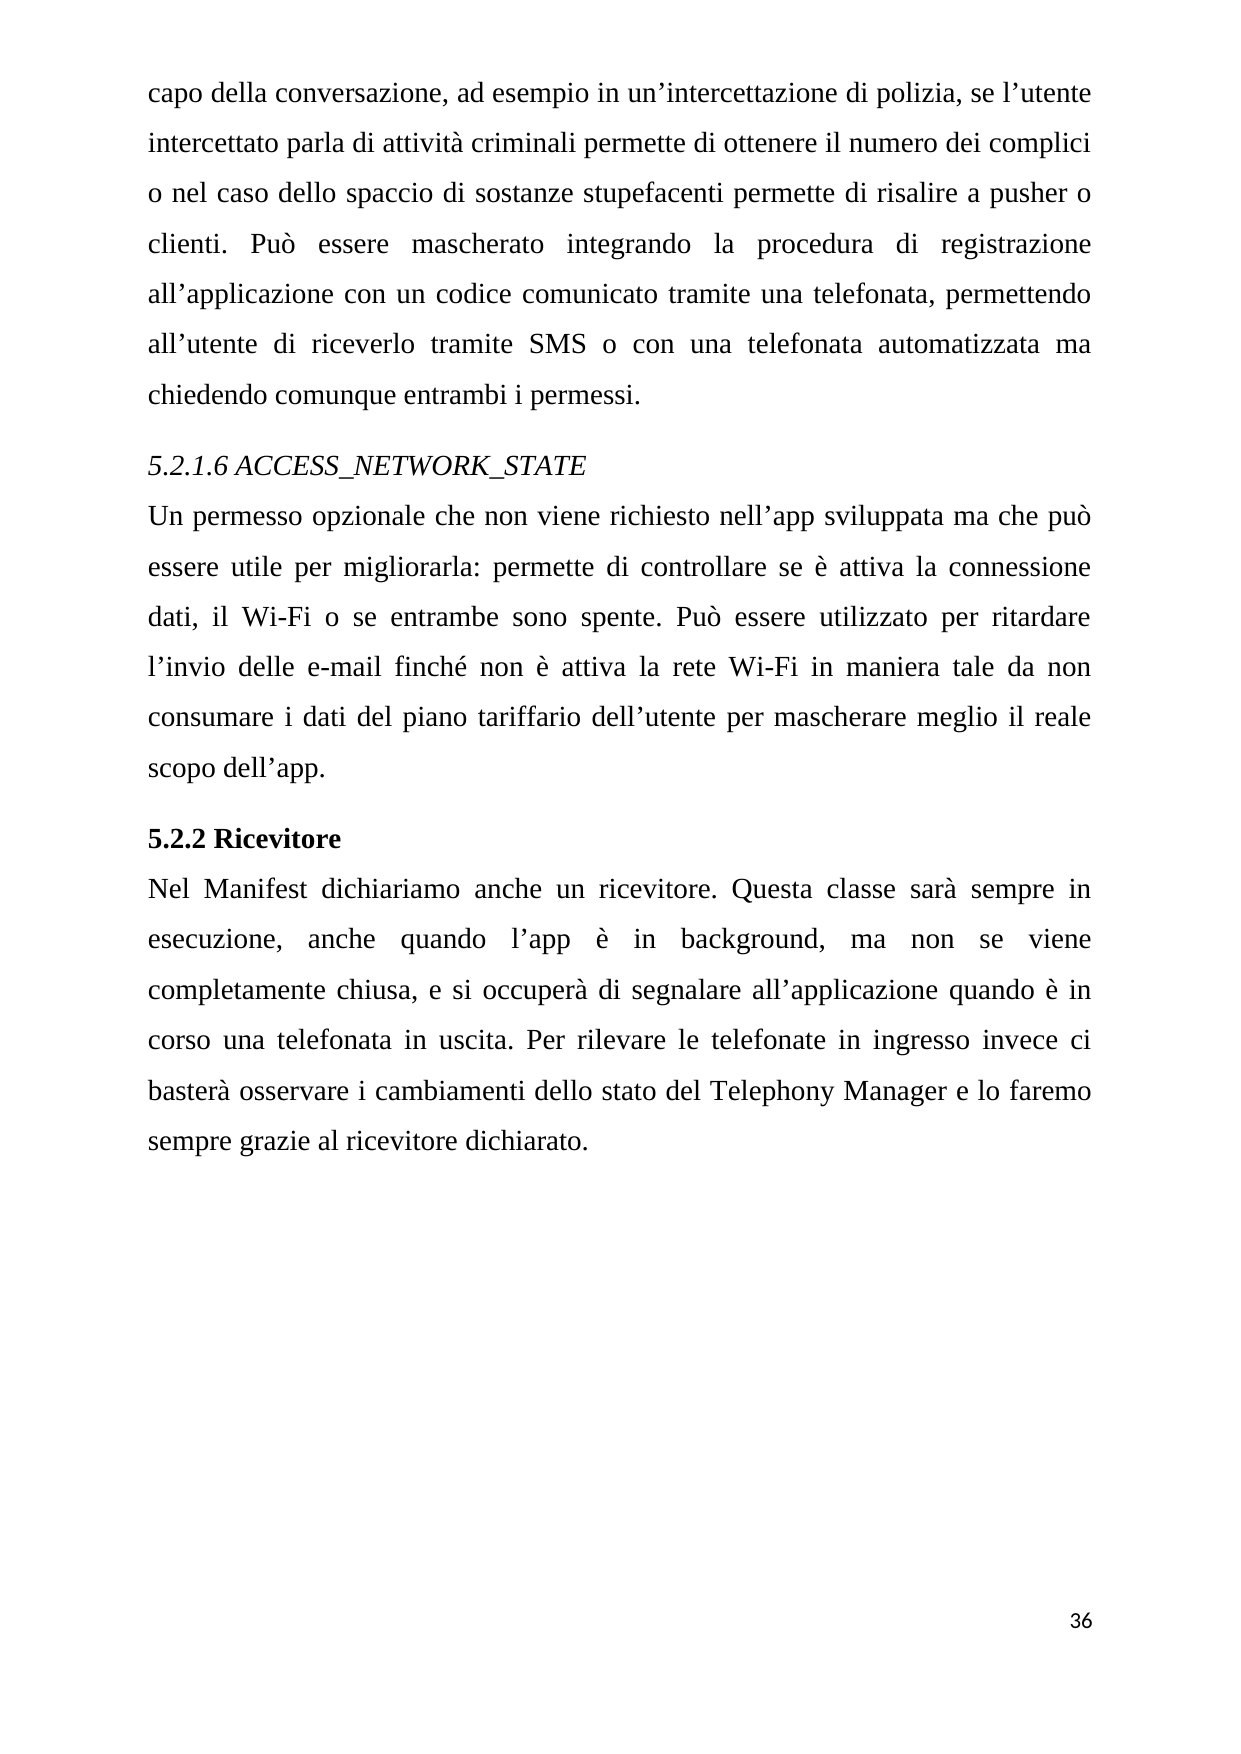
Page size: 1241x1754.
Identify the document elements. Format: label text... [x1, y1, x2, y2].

text capo della conversazione, ad esempio in un’intercettazione di polizia, se l’utente intercettato parla di attività criminali permette di ottenere il numero dei complici o nel caso dello spaccio di sostanze stupefacenti permette di risalire a pusher o clienti. Può essere mascherato integrando la procedura di registrazione all’applicazione con un codice comunicato tramite una telefonata, permettendo all’utente di riceverlo tramite SMS o con una telefonata automatizzata ma chiedendo comunque entrambi i permessi. [148, 75, 1092, 410]
text Un permesso opzionale che non viene richiesto nell’app sviluppata ma che può essere utile per migliorarla: permette di controllare se è attiva la connessione dati, il Wi-Fi o se entrambe sono spente. Può essere utilizzato per ritardare l’invio delle e-mail finché non è attiva la rete Wi-Fi in maniera tale da non consumare i dati del piano tariffario dell’utente per mascherare meglio il reale scopo dell’app. [148, 498, 1092, 783]
subtitle 5.2.1.6 ACCESS_NETWORK_STATE [148, 448, 1092, 482]
text Nel Manifest dichiariamo anche un ricevitore. Questa classe sarà sempre in esecuzione, anche quando l’app è in background, ma non se viene completamente chiusa, e si occuperà di segnalare all’applicazione quando è in corso una telefonata in uscita. Per rilevare le telefonate in ingresso invece ci basterà osservare i cambiamenti dello stato del Telephony Manager e lo faremo sempre grazie al ricevitore dichiarato. [148, 871, 1092, 1156]
subtitle 5.2.2 Ricevitore [148, 821, 1092, 854]
